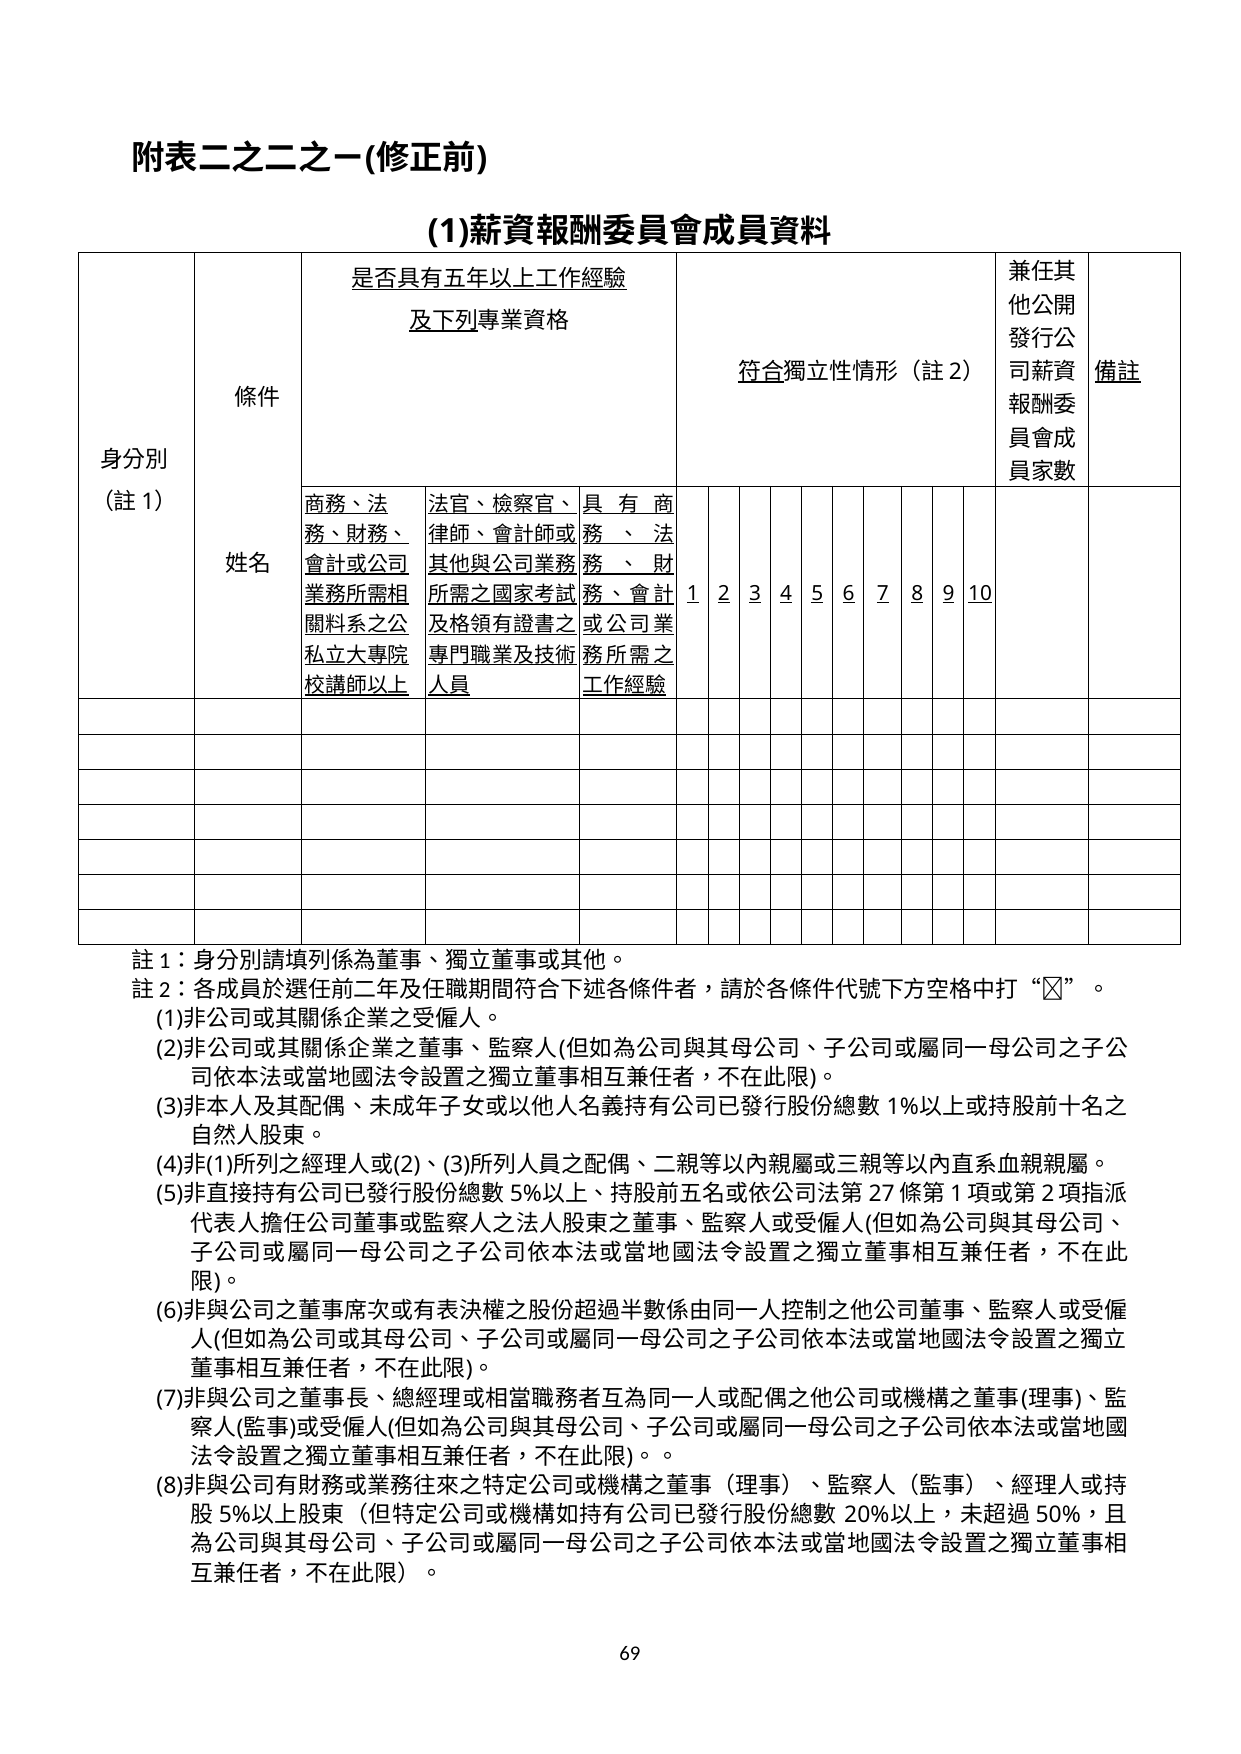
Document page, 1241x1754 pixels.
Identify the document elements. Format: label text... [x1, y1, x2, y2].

table_cell [933, 770, 963, 804]
table_cell [677, 735, 708, 768]
table_cell [864, 805, 901, 839]
table_cell [1089, 735, 1180, 768]
table_cell [1089, 699, 1180, 733]
table_cell [833, 735, 863, 768]
table_cell [833, 805, 863, 839]
table_cell 2 [709, 487, 739, 698]
table_cell [933, 910, 963, 944]
table_cell [426, 805, 579, 839]
table_cell [933, 805, 963, 839]
table_cell [580, 910, 676, 944]
table_cell [426, 735, 579, 768]
table_cell [902, 699, 932, 733]
table_cell [302, 805, 425, 839]
table_cell 10 [964, 487, 995, 698]
text 註2：各成員於選任前二年及任職期間符合下述各條件者，請於各條件代號下方空格中打“”。 [131, 974, 1128, 1003]
table_cell [195, 735, 301, 768]
table_cell [964, 735, 995, 768]
table_cell [802, 735, 832, 768]
table_cell 5 [802, 487, 832, 698]
table_header 兼任其他公開發行公司薪資報酬委員會成員家數 [996, 253, 1088, 486]
table_cell [802, 875, 832, 909]
table_cell [902, 735, 932, 768]
table_cell [580, 840, 676, 874]
table_cell [771, 770, 801, 804]
table_cell [833, 875, 863, 909]
table_header 條件 姓名 [195, 253, 301, 698]
table_cell [740, 840, 770, 874]
table_cell [709, 805, 739, 839]
table_cell [996, 840, 1088, 874]
table_cell [195, 910, 301, 944]
table_cell [195, 770, 301, 804]
table_cell [79, 770, 194, 804]
table_cell [996, 735, 1088, 768]
text (6)非與公司之董事席次或有表決權之股份超過半數係由同一人控制之他公司董事、監察人或受僱人(但如為公司或其母公司、子公司或屬同一母公司之子公司依本法或當地國法令設置之獨立董事相互兼任者，不在此限)。 [156, 1295, 1128, 1383]
text (3)非本人及其配偶、未成年子女或以他人名義持有公司已發行股份總數1%以上或持股前十名之自然人股東。 [156, 1091, 1128, 1149]
table_cell [740, 805, 770, 839]
table_cell [195, 875, 301, 909]
table_cell [740, 770, 770, 804]
table_cell 具有商務、法務、財務、會計或公司業務所需之工作經驗 [580, 487, 676, 698]
table_cell [195, 840, 301, 874]
table_header 符合獨立性情形（註2） [677, 253, 995, 486]
table_cell [709, 875, 739, 909]
table_cell [933, 735, 963, 768]
table_cell [302, 840, 425, 874]
table_cell [580, 735, 676, 768]
table_cell [195, 699, 301, 733]
table_cell [1089, 840, 1180, 874]
table_cell [740, 735, 770, 768]
table_cell [677, 840, 708, 874]
table_cell [802, 805, 832, 839]
table_cell [580, 875, 676, 909]
table_cell [933, 875, 963, 909]
text 註1：身分別請填列係為董事、獨立董事或其他。 [131, 945, 1128, 974]
table_cell 9 [933, 487, 963, 698]
table_cell [426, 875, 579, 909]
table_cell [771, 805, 801, 839]
table_cell 4 [771, 487, 801, 698]
table_cell [964, 875, 995, 909]
table_cell [902, 770, 932, 804]
table_cell [740, 910, 770, 944]
text (5)非直接持有公司已發行股份總數5%以上、持股前五名或依公司法第27條第1項或第2項指派代表人擔任公司董事或監察人之法人股東之董事、監察人或受僱人(但如為公司與其母公司、子公司或屬同一母公司之子公司依本法或當地國法令設置之獨立董事相互兼任者，不在此限)。 [156, 1178, 1128, 1295]
table_cell [1089, 910, 1180, 944]
table_cell [802, 770, 832, 804]
table_cell [902, 805, 932, 839]
table_cell [426, 699, 579, 733]
table_cell [426, 840, 579, 874]
table_cell [302, 770, 425, 804]
table_cell [426, 910, 579, 944]
table_cell [964, 805, 995, 839]
table_cell [864, 735, 901, 768]
table_cell [864, 910, 901, 944]
table_cell [996, 770, 1088, 804]
table_cell [996, 910, 1088, 944]
table_cell [302, 699, 425, 733]
table_cell [709, 840, 739, 874]
table_cell [709, 910, 739, 944]
table_cell [1089, 805, 1180, 839]
table_cell [902, 910, 932, 944]
table_cell [1089, 487, 1180, 698]
table_cell [771, 910, 801, 944]
table_cell [709, 699, 739, 733]
table_cell [996, 699, 1088, 733]
table_header 身分別 （註1） [79, 253, 194, 698]
table_cell [580, 805, 676, 839]
table_cell 商務、法務、財務、會計或公司業務所需相關料系之公私立大專院校講師以上 [302, 487, 425, 698]
table_cell [79, 840, 194, 874]
table_cell [79, 910, 194, 944]
table_cell [79, 735, 194, 768]
table_cell [426, 770, 579, 804]
table_cell [580, 770, 676, 804]
table_cell [771, 875, 801, 909]
table_cell [864, 699, 901, 733]
table_cell 8 [902, 487, 932, 698]
table_cell 1 [677, 487, 708, 698]
table_cell [802, 699, 832, 733]
table_cell [79, 805, 194, 839]
text (1)非公司或其關係企業之受僱人。 [156, 1003, 1128, 1033]
table_cell [902, 840, 932, 874]
table_cell [864, 840, 901, 874]
table_cell [996, 805, 1088, 839]
table_cell [580, 699, 676, 733]
table_cell [933, 699, 963, 733]
table_cell [677, 805, 708, 839]
table_cell [864, 770, 901, 804]
table_cell [302, 735, 425, 768]
table_cell [302, 910, 425, 944]
table_cell [771, 699, 801, 733]
table_cell 3 [740, 487, 770, 698]
table_cell [902, 875, 932, 909]
table_cell [677, 910, 708, 944]
table_cell [771, 735, 801, 768]
table_cell [964, 910, 995, 944]
table_cell 法官、檢察官、律師、會計師或其他與公司業務所需之國家考試及格領有證書之專門職業及技術人員 [426, 487, 579, 698]
table_cell [833, 840, 863, 874]
text (1)薪資報酬委員會成員資料 [131, 204, 1128, 252]
table_cell [302, 875, 425, 909]
table_cell 7 [864, 487, 901, 698]
table_cell [964, 770, 995, 804]
table_cell [1089, 875, 1180, 909]
table_cell [864, 875, 901, 909]
table_cell [802, 840, 832, 874]
table_cell [740, 875, 770, 909]
table_cell [833, 699, 863, 733]
text 附表二之二之ㄧ(修正前) [131, 131, 1128, 179]
text (8)非與公司有財務或業務往來之特定公司或機構之董事（理事）、監察人（監事）、經理人或持股5%以上股東（但特定公司或機構如持有公司已發行股份總數20%以上，未超過50%，且為公司與其母公司、子公司或屬同一母公司之子公司依本法或當地國法令設置之獨立董事相互兼任者，不在此限）。 [156, 1470, 1128, 1587]
table_cell [996, 487, 1088, 698]
table_cell 6 [833, 487, 863, 698]
table_cell [933, 840, 963, 874]
table_cell [677, 770, 708, 804]
text (4)非(1)所列之經理人或(2)、(3)所列人員之配偶、二親等以內親屬或三親等以內直系血親親屬。 [156, 1149, 1128, 1178]
table_cell [771, 840, 801, 874]
table_cell [709, 770, 739, 804]
table_cell [964, 699, 995, 733]
table_cell [709, 735, 739, 768]
table_cell [833, 770, 863, 804]
table_cell [996, 875, 1088, 909]
table_cell [79, 875, 194, 909]
table_cell [833, 910, 863, 944]
table_cell [195, 805, 301, 839]
table_cell [79, 699, 194, 733]
table_header 備註 [1089, 253, 1180, 486]
table_cell [964, 840, 995, 874]
table_cell [740, 699, 770, 733]
text (2)非公司或其關係企業之董事、監察人(但如為公司與其母公司、子公司或屬同一母公司之子公司依本法或當地國法令設置之獨立董事相互兼任者，不在此限)。 [156, 1033, 1128, 1091]
table_cell [1089, 770, 1180, 804]
table_header 是否具有五年以上工作經驗 及下列專業資格 [302, 253, 676, 486]
table_cell [677, 699, 708, 733]
table_cell [677, 875, 708, 909]
table_cell [802, 910, 832, 944]
text (7)非與公司之董事長、總經理或相當職務者互為同一人或配偶之他公司或機構之董事(理事)、監察人(監事)或受僱人(但如為公司與其母公司、子公司或屬同一母公司之子公司依本法或當地國法令設置之獨立董事相互兼任者，不在此限)。。 [156, 1383, 1128, 1470]
